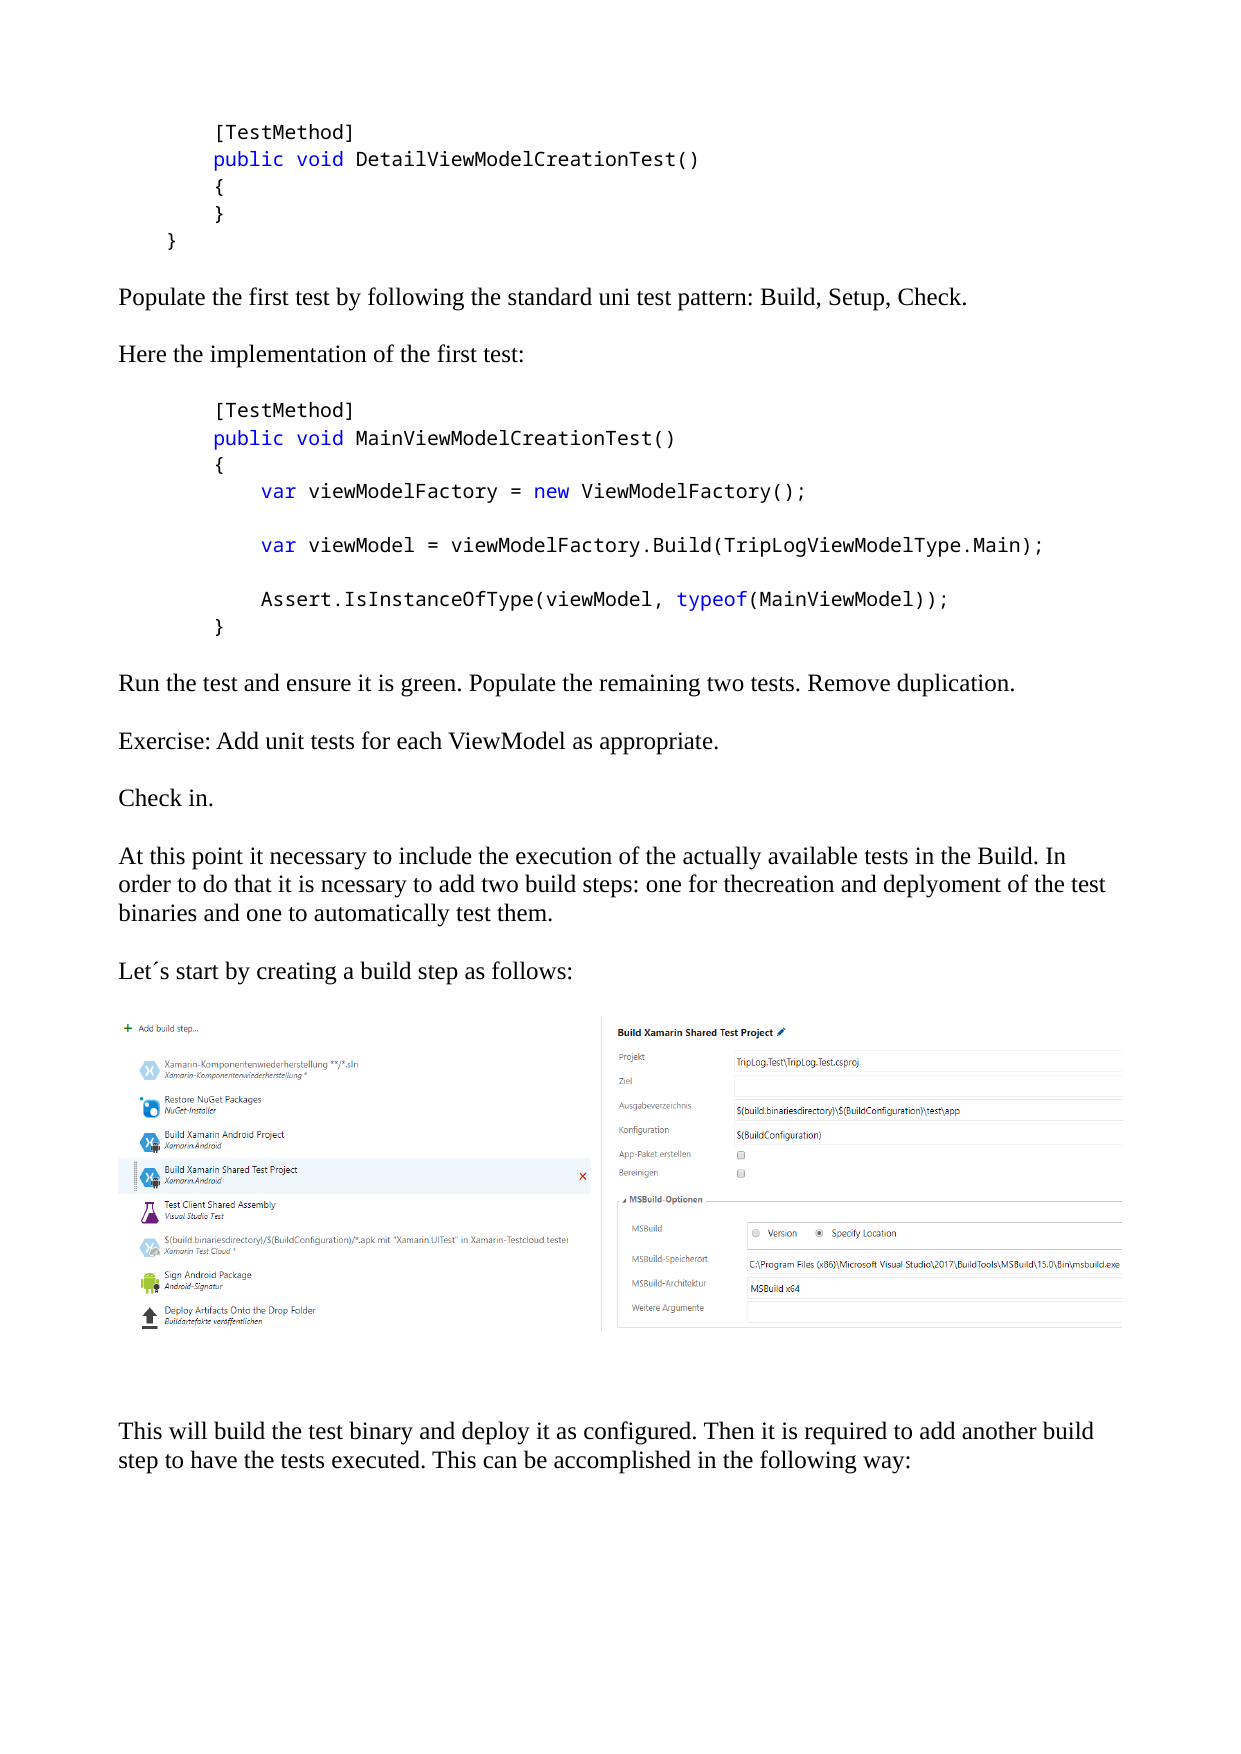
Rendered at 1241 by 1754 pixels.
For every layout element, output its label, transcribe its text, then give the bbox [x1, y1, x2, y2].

text public void DetailViewModelCreationTest() [118, 145, 1122, 172]
text var viewModelFactory = new ViewModelFactory(); [118, 478, 1122, 505]
text } [118, 199, 1122, 226]
text This will build the test binary and deploy it as configured. Then it is required to add another build step to have the tests executed. This can be accomplished in the following way: [118, 1416, 1122, 1474]
text Populate the first test by following the standard uni test pattern: Build, Setup, Check. [118, 282, 1122, 311]
text [TestMethod] [118, 397, 1122, 424]
text } [118, 226, 1122, 253]
text Here the implementation of the first test: [118, 339, 1122, 368]
text Run the test and ensure it is green. Populate the remaining two tests. Remove duplication. [118, 668, 1122, 697]
text Exercise: Add unit tests for each ViewModel as appropriate. [118, 726, 1122, 754]
text At this point it necessary to include the execution of the actually available tests in the Build. In order to do that it is ncessary to add two build steps: one for thecreation and deplyoment of the test binaries and one to automatically test them. [118, 841, 1122, 927]
text [TestMethod] [118, 118, 1122, 145]
text { [118, 451, 1122, 478]
text Check in. [118, 783, 1122, 812]
text } [118, 613, 1122, 639]
text var viewModel = viewModelFactory.Build(TripLogViewModelType.Main); [118, 532, 1122, 559]
text Let´s start by creating a build step as follows: [118, 956, 1122, 984]
text public void MainViewModelCreationTest() [118, 424, 1122, 451]
text { [118, 172, 1122, 199]
text Assert.IsInstanceOfType(viewModel, typeof(MainViewModel)); [118, 586, 1122, 613]
